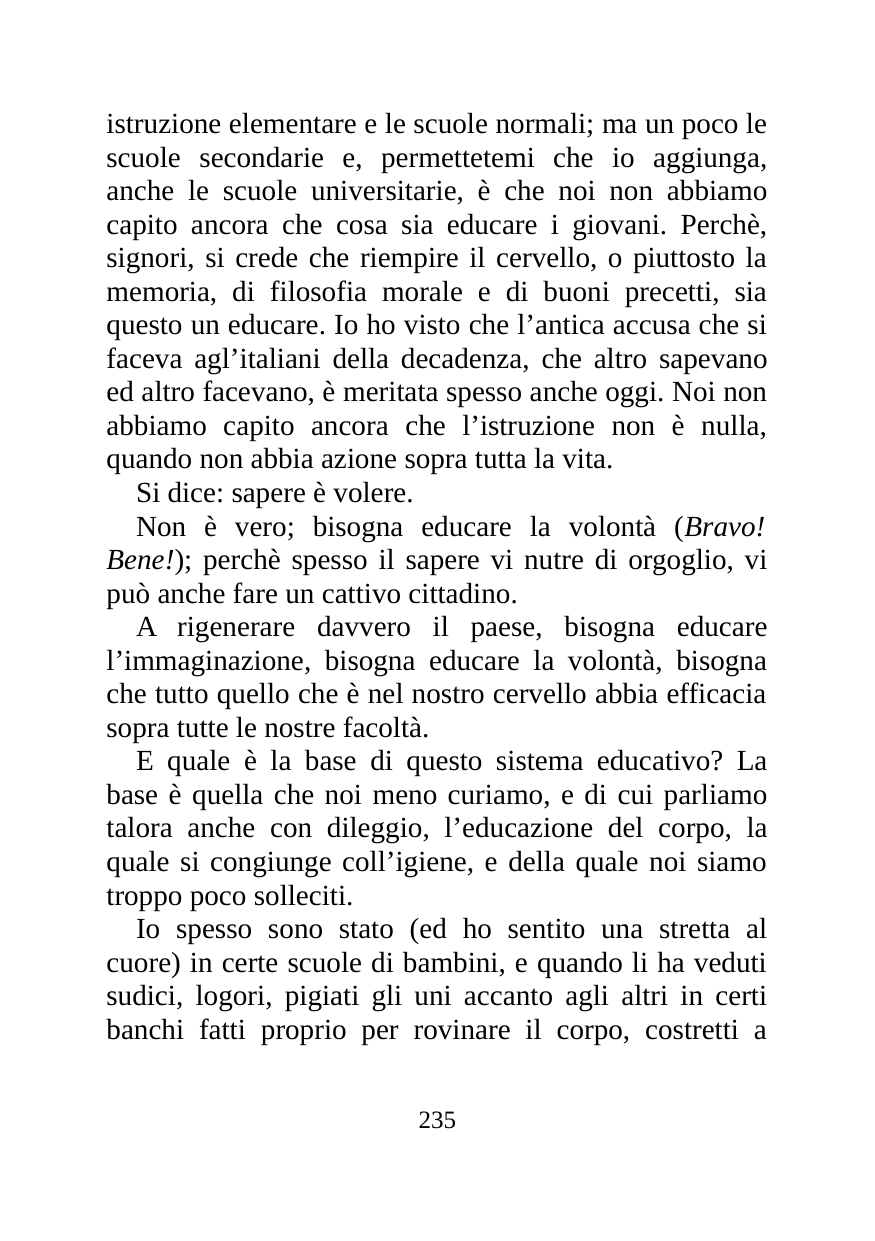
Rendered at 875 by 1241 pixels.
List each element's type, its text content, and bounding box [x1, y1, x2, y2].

text Si dice: sapere è volere. [106, 475, 768, 509]
text istruzione elementare e le scuole normali; ma un poco le scuole secondarie e, permettetemi che io aggiunga, anche le scuole universitarie, è che noi non abbiamo capito ancora che cosa sia educare i giovani. Perchè, signori, si crede che riempire il cervello, o piuttosto la memoria, di filosofia morale e di buoni precetti, sia questo un educare. Io ho visto che l’antica accusa che si faceva agl’italiani della decadenza, che altro sapevano ed altro facevano, è meritata spesso anche oggi. Noi non abbiamo capito ancora che l’istruzione non è nulla, quando non abbia azione sopra tutta la vita. [106, 106, 768, 475]
text A rigenerare davvero il paese, bisogna educare l’immaginazione, bisogna educare la volontà, bisogna che tutto quello che è nel nostro cervello abbia efficacia sopra tutte le nostre facoltà. [106, 609, 768, 743]
text Io spesso sono stato (ed ho sentito una stretta al cuore) in certe scuole di bambini, e quando li ha veduti sudici, logori, pigiati gli uni accanto agli altri in certi banchi fatti proprio per rovinare il corpo, costretti a [106, 911, 768, 1045]
text E quale è la base di questo sistema educativo? La base è quella che noi meno curiamo, e di cui parliamo talora anche con dileggio, l’educazione del corpo, la quale si congiunge coll’igiene, e della quale noi siamo troppo poco solleciti. [106, 743, 768, 911]
text Non è vero; bisogna educare la volontà (Bravo! Bene!); perchè spesso il sapere vi nutre di orgoglio, vi può anche fare un cattivo cittadino. [106, 509, 768, 609]
